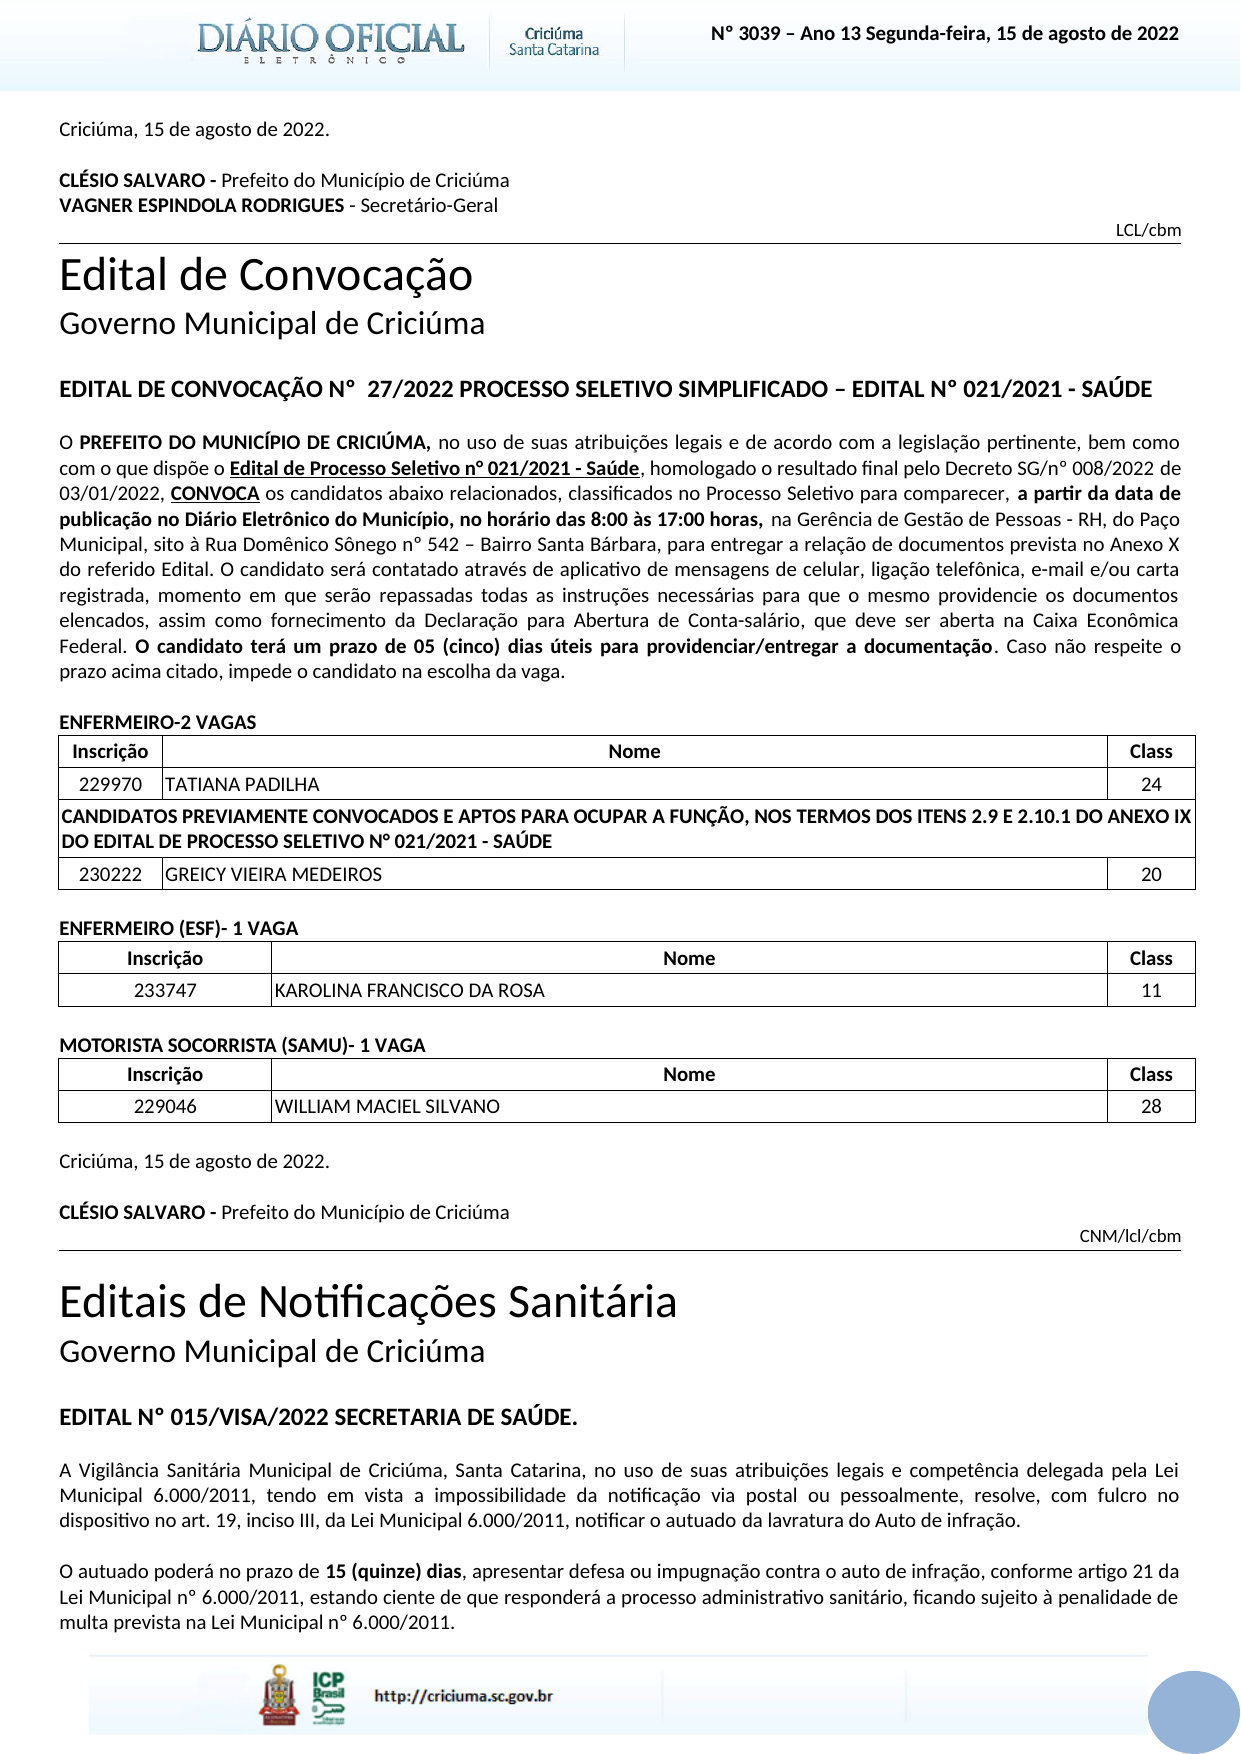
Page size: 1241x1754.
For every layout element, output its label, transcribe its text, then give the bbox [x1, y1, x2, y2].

text ENFERMEIRO (ESF)- 1 VAGA [59, 916, 1181, 941]
text Edital de Convocação [59, 244, 1181, 302]
text Editais de Notificações Sanitária [59, 1271, 1181, 1329]
table_cell WILLIAM MACIEL SILVANO [272, 1091, 1107, 1122]
table_header Nome [163, 736, 1107, 767]
table_header Class [1108, 1059, 1195, 1090]
table_cell TATIANA PADILHA [163, 768, 1107, 799]
table_cell 233747 [59, 974, 271, 1006]
text MOTORISTA SOCORRISTA (SAMU)- 1 VAGA [59, 1032, 1181, 1057]
text LCL/cbm [59, 218, 1181, 243]
table_header Nome [272, 1059, 1107, 1090]
text VAGNER ESPINDOLA RODRIGUES - Secretário-Geral [59, 192, 1181, 218]
text O autuado poderá no prazo de 15 (quinze) dias, apresentar defesa ou impugnação contra o auto de infração, conforme artigo 21 da Lei Municipal nº 6.000/2011, estando ciente de que responderá a processo administrativo sanitário, ficando sujeito à penalidade de multa prevista na Lei Municipal nº 6.000/2011. [59, 1558, 1181, 1635]
text CNM/lcl/cbm [59, 1225, 1181, 1250]
table_cell 24 [1108, 768, 1195, 799]
table_header Class [1108, 736, 1195, 767]
table_cell 11 [1108, 974, 1195, 1006]
text Governo Municipal de Criciúma [59, 1329, 1181, 1370]
text EDITAL DE CONVOCAÇÃO Nº 27/2022 PROCESSO SELETIVO SIMPLIFICADO – EDITAL Nº 021/2021 - SAÚDE [59, 373, 1181, 404]
table_cell 230222 [59, 858, 162, 889]
table_header Inscrição [59, 1059, 271, 1090]
text A Vigilância Sanitária Municipal de Criciúma, Santa Catarina, no uso de suas atribuições legais e competência delegada pela Lei Municipal 6.000/2011, tendo em vista a impossibilidade da notificação via postal ou pessoalmente, resolve, com fulcro no dispositivo no art. 19, inciso III, da Lei Municipal 6.000/2011, notificar o autuado da lavratura do Auto de infração. [59, 1457, 1181, 1533]
table_header Class [1108, 942, 1195, 973]
table_cell 229046 [59, 1091, 271, 1122]
table_cell CANDIDATOS PREVIAMENTE CONVOCADOS E APTOS PARA OCUPAR A FUNÇÃO, NOS TERMOS DOS ITENS 2.9 E 2.10.1 DO ANEXO IX DO EDITAL DE PROCESSO SELETIVO N° 021/2021 - SAÚDE [59, 800, 1195, 857]
text Criciúma, 15 de agosto de 2022. [59, 1148, 1181, 1174]
table_cell GREICY VIEIRA MEDEIROS [163, 858, 1107, 889]
table_cell KAROLINA FRANCISCO DA ROSA [272, 974, 1107, 1006]
table_cell 229970 [59, 768, 162, 799]
text Governo Municipal de Criciúma [59, 302, 1181, 343]
text CLÉSIO SALVARO - Prefeito do Município de Criciúma [59, 167, 1181, 192]
text O PREFEITO DO MUNICÍPIO DE CRICIÚMA, no uso de suas atribuições legais e de acordo com a legislação pertinente, bem como com o que dispõe o Edital de Processo Seletivo n° 021/2021 - Saúde, homologado o resultado final pelo Decreto SG/nº 008/2022 de 03/01/2022, CONVOCA os candidatos abaixo relacionados, classificados no Processo Seletivo para comparecer, a partir da data de publicação no Diário Eletrônico do Município, no horário das 8:00 às 17:00 horas, na Gerência de Gestão de Pessoas - RH, do Paço Municipal, sito à Rua Domênico Sônego nº 542 – Bairro Santa Bárbara, para entregar a relação de documentos prevista no Anexo X do referido Edital. O candidato será contatado através de aplicativo de mensagens de celular, ligação telefônica, e-mail e/ou carta registrada, momento em que serão repassadas todas as instruções necessárias para que o mesmo providencie os documentos elencados, assim como fornecimento da Declaração para Abertura de Conta-salário, que deve ser aberta na Caixa Econômica Federal. O candidato terá um prazo de 05 (cinco) dias úteis para providenciar/entregar a documentação. Caso não respeite o prazo acima citado, impede o candidato na escolha da vaga. [59, 429, 1181, 684]
table_cell 28 [1108, 1091, 1195, 1122]
text Criciúma, 15 de agosto de 2022. [59, 116, 1181, 141]
table_cell 20 [1108, 858, 1195, 889]
table_header Inscrição [59, 736, 162, 767]
table_header Nome [272, 942, 1107, 973]
text ENFERMEIRO-2 VAGAS [59, 709, 1181, 734]
table_header Inscrição [59, 942, 271, 973]
text EDITAL Nº 015/VISA/2022 SECRETARIA DE SAÚDE. [59, 1401, 1181, 1431]
text CLÉSIO SALVARO - Prefeito do Município de Criciúma [59, 1199, 1181, 1225]
